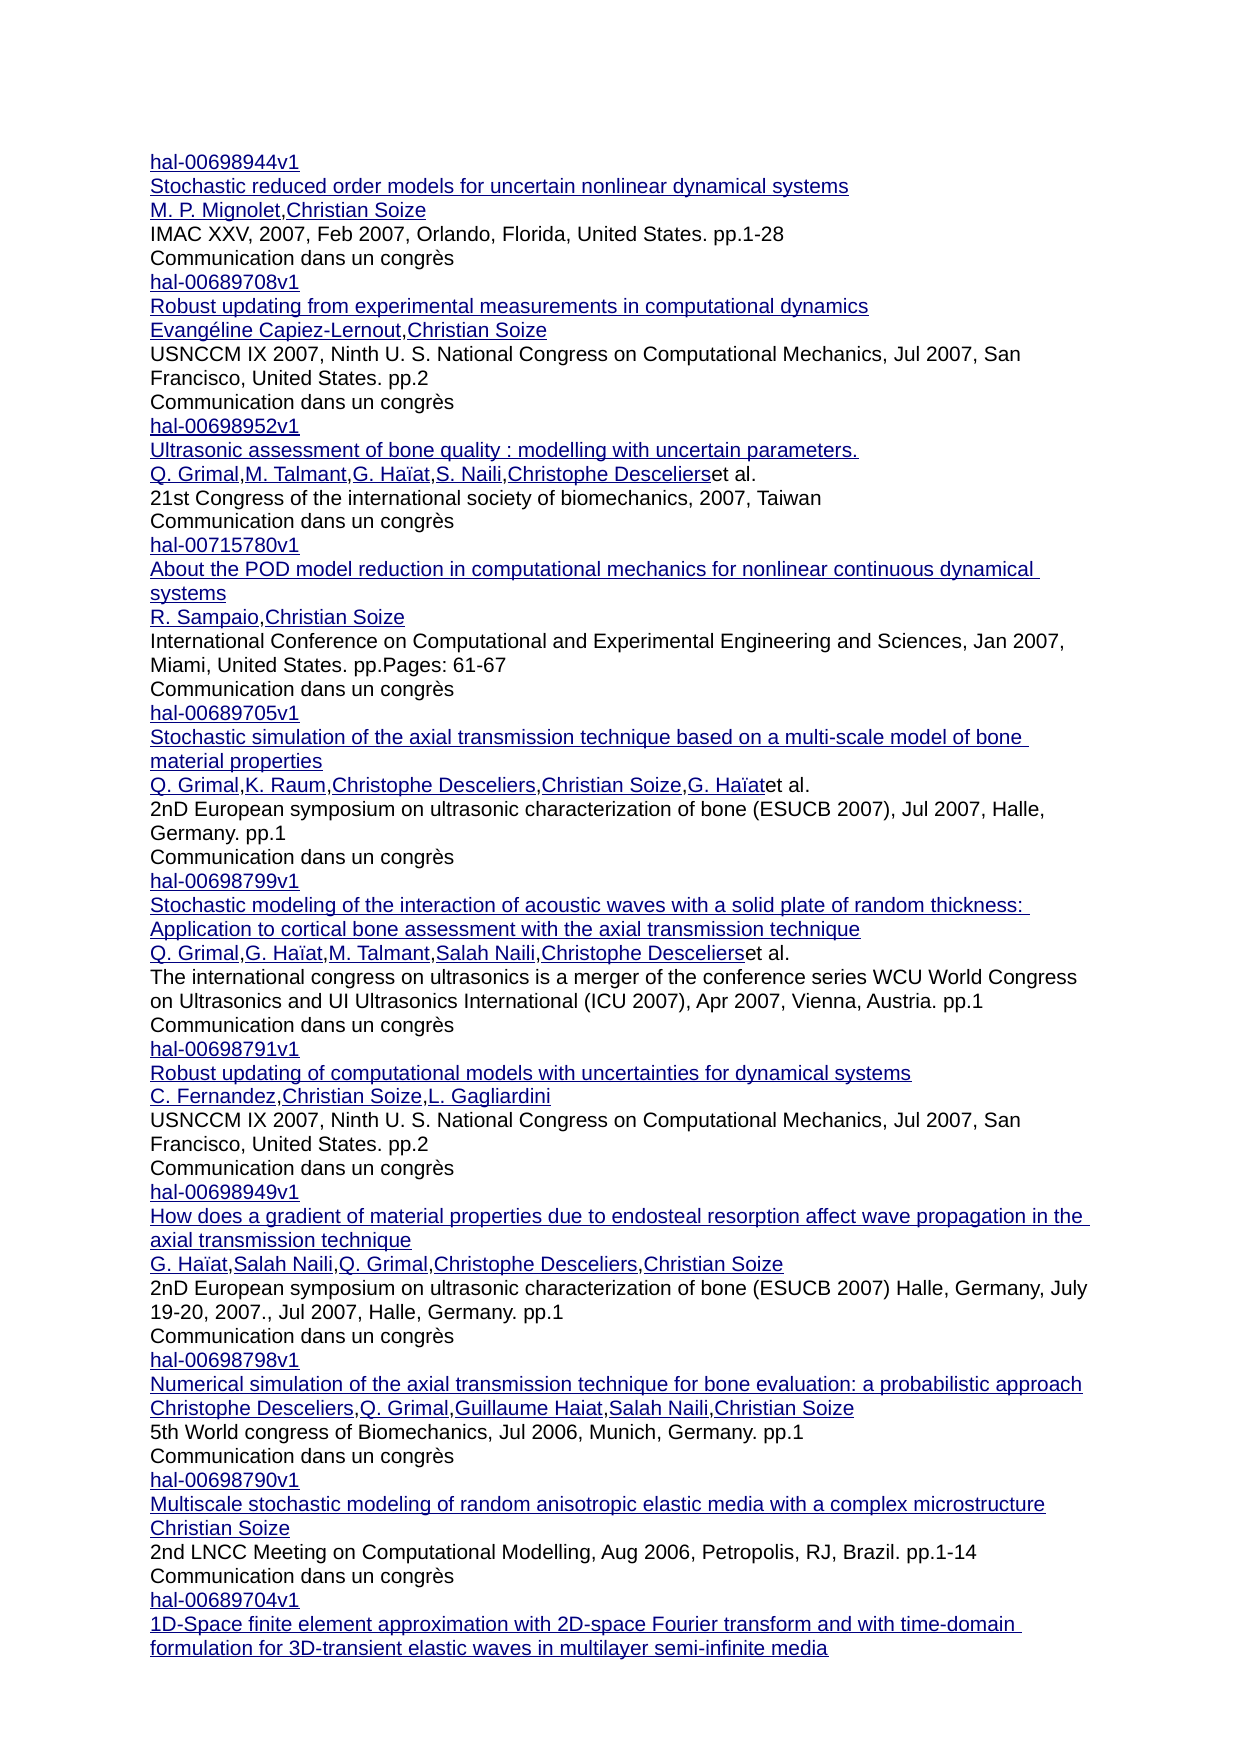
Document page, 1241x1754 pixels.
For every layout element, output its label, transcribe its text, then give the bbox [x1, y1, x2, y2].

table_cell Robust updating from experimental measurements in computational dynamics Evangéline Capiez-Lernout,Christian Soize USNCCM IX 2007, Ninth U. S. National Congress on Computational Mechanics, Jul 2007, San Francisco, United States. pp.2 Communication dans un congrès hal-00698952v1 [150, 294, 1090, 437]
table_cell Stochastic reduced order models for uncertain nonlinear dynamical systems M. P. Mignolet,Christian Soize IMAC XXV, 2007, Feb 2007, Orlando, Florida, United States. pp.1-28 Communication dans un congrès hal-00689708v1 [150, 174, 1090, 294]
table_cell 1D-Space finite element approximation with 2D-space Fourier transform and with time-domain formulation for 3D-transient elastic waves in multilayer semi-infinite media [150, 1611, 1090, 1659]
table_cell About the POD model reduction in computational mechanics for nonlinear continuous dynamical systems R. Sampaio,Christian Soize International Conference on Computational and Experimental Engineering and Sciences, Jan 2007, Miami, United States. pp.Pages: 61-67 Communication dans un congrès hal-00689705v1 [150, 557, 1090, 725]
table_cell Ultrasonic assessment of bone quality : modelling with uncertain parameters. Q. Grimal,M. Talmant,G. Haïat,S. Naili,Christophe Descelierset al. 21st Congress of the international society of biomechanics, 2007, Taiwan Communication dans un congrès hal-00715780v1 [150, 438, 1090, 557]
table_cell hal-00698944v1 [150, 150, 1090, 174]
table_cell How does a gradient of material properties due to endosteal resorption affect wave propagation in the [150, 1204, 1090, 1225]
table_cell Numerical simulation of the axial transmission technique for bone evaluation: a probabilistic approach Christophe Desceliers,Q. Grimal,Guillaume Haiat,Salah Naili,Christian Soize 5th World congress of Biomechanics, Jul 2006, Munich, Germany. pp.1 Communication dans un congrès hal-00698790v1 [150, 1372, 1090, 1492]
table_cell Stochastic simulation of the axial transmission technique based on a multi-scale model of bone material properties Q. Grimal,K. Raum,Christophe Desceliers,Christian Soize,G. Haïatet al. 2nD European symposium on ultrasonic characterization of bone (ESUCB 2007), Jul 2007, Halle, Germany. pp.1 Communication dans un congrès hal-00698799v1 [150, 725, 1090, 893]
table_cell Stochastic modeling of the interaction of acoustic waves with a solid plate of random thickness: Application to cortical bone assessment with the axial transmission technique Q. Grimal,G. Haïat,M. Talmant,Salah Naili,Christophe Descelierset al. The international congress on ultrasonics is a merger of the conference series WCU World Congress on Ultrasonics and UI Ultrasonics International (ICU 2007), Apr 2007, Vienna, Austria. pp.1 Communication dans un congrès hal-00698791v1 [150, 893, 1090, 1060]
table_cell Robust updating of computational models with uncertainties for dynamical systems C. Fernandez,Christian Soize,L. Gagliardini USNCCM IX 2007, Ninth U. S. National Congress on Computational Mechanics, Jul 2007, San Francisco, United States. pp.2 Communication dans un congrès hal-00698949v1 [150, 1060, 1090, 1204]
table_cell Multiscale stochastic modeling of random anisotropic elastic media with a complex microstructure Christian Soize 2nd LNCC Meeting on Computational Modelling, Aug 2006, Petropolis, RJ, Brazil. pp.1-14 Communication dans un congrès hal-00689704v1 [150, 1492, 1090, 1611]
table_cell axial transmission technique G. Haïat,Salah Naili,Q. Grimal,Christophe Desceliers,Christian Soize 2nD European symposium on ultrasonic characterization of bone (ESUCB 2007) Halle, Germany, July 19-20, 2007., Jul 2007, Halle, Germany. pp.1 Communication dans un congrès hal-00698798v1 [150, 1226, 1090, 1372]
